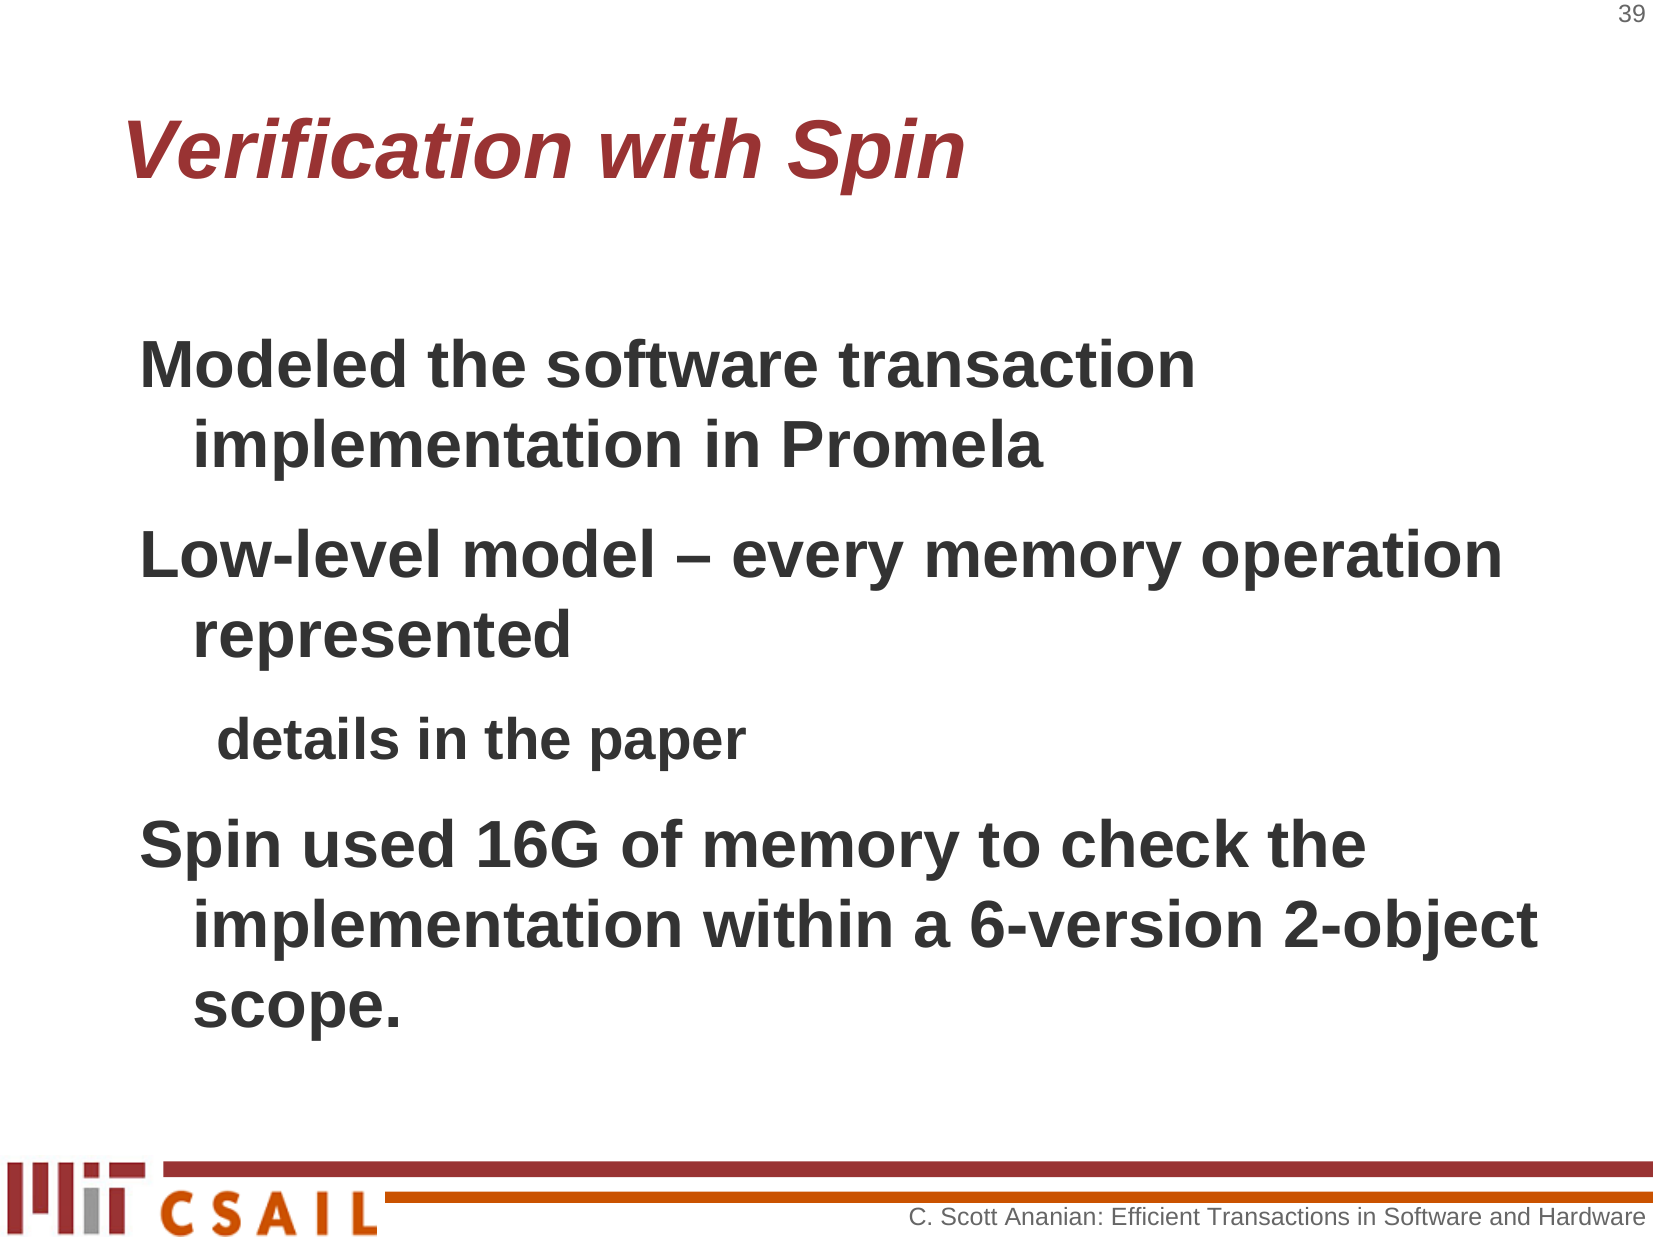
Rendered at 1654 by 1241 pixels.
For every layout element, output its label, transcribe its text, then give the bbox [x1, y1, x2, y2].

list Modeled the software transaction implementation in Promela Low-level model – every memory operation represented details in the paper Spin used 16G of memory to check the implementation within a 6-version 2-object scope. [121, 322, 1561, 1133]
title Verification with Spin [121, 46, 1534, 254]
picture [0, 1155, 377, 1237]
